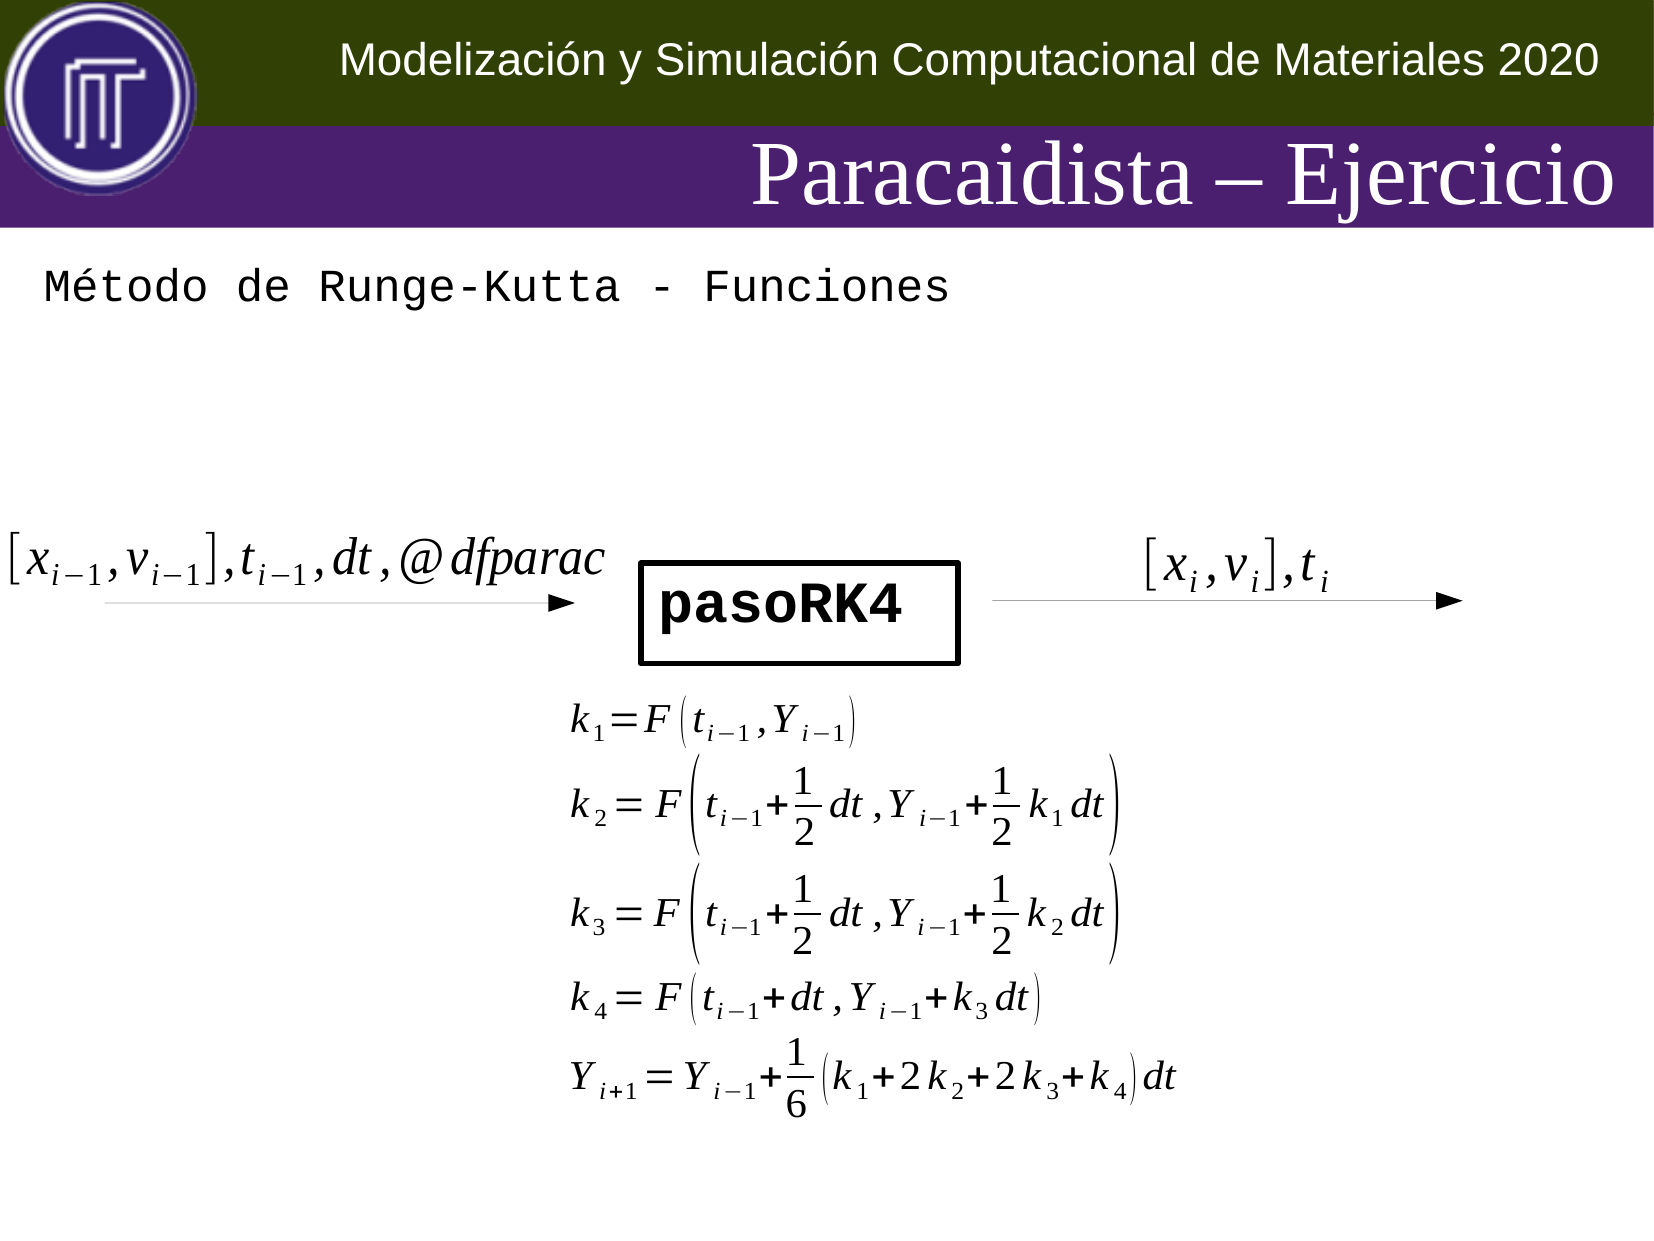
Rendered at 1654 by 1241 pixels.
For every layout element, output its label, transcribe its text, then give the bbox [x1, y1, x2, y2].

picture [2, 0, 197, 196]
text_box pasoRK4 [640, 563, 958, 664]
chart [1, 526, 615, 593]
chart [562, 692, 1186, 1127]
text_box Paracaidista – Ejercicio [736, 64, 1654, 283]
chart [1137, 531, 1335, 600]
text_box Método de Runge-Kutta - Funciones [28, 255, 1186, 323]
